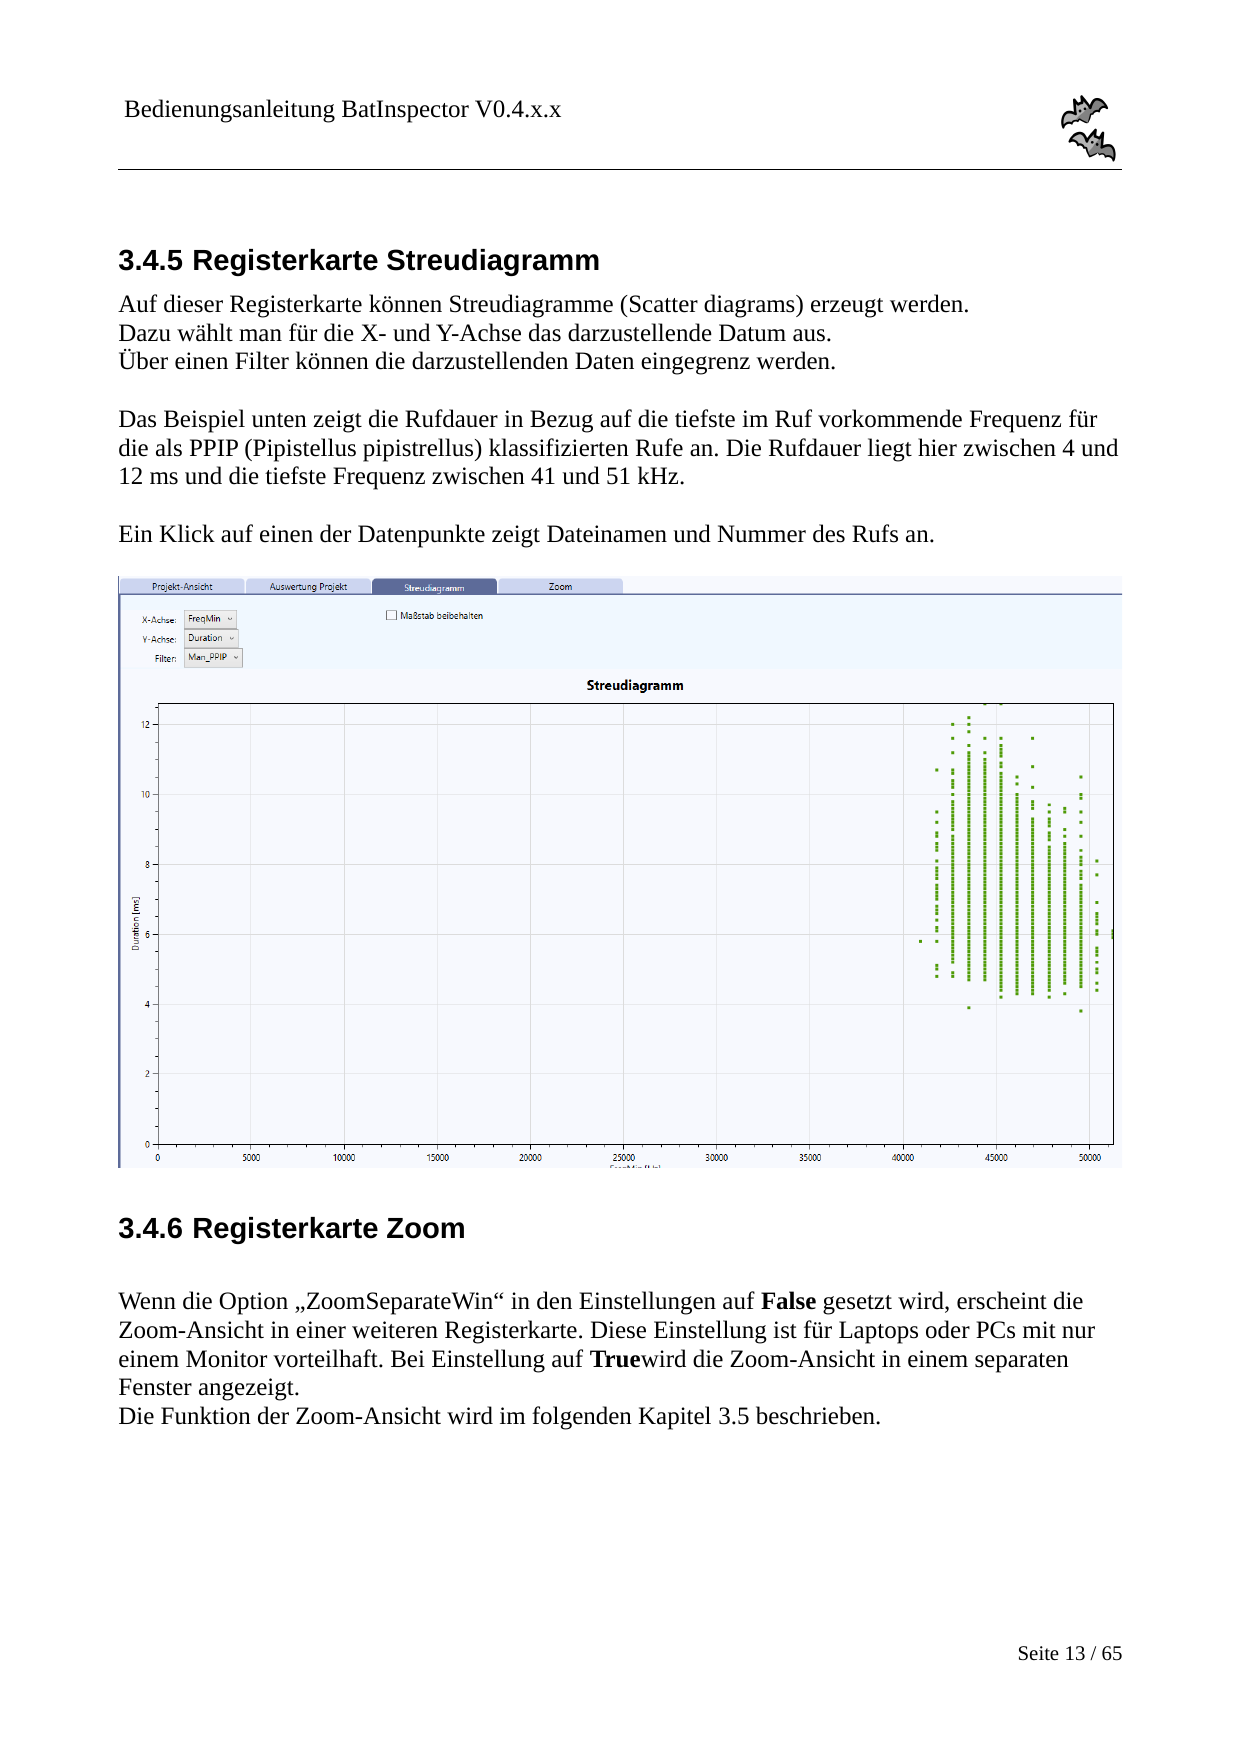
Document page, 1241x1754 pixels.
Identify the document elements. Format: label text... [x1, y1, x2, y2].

text Das Beispiel unten zeigt die Rufdauer in Bezug auf die tiefste im Ruf vorkommende Frequenz für die als PPIP (Pipistellus pipistrellus) klassifizierten Rufe an. Die Rufdauer liegt hier zwischen 4 und 12 ms und die tiefste Frequenz zwischen 41 und 51 kHz. [118, 404, 1122, 490]
text Dazu wählt man für die X- und Y-Achse das darzustellende Datum aus. [118, 318, 1122, 346]
picture [118, 576, 1123, 1168]
text Die Funktion der Zoom-Ansicht wird im folgenden Kapitel 3.5 beschrieben. [118, 1401, 1122, 1430]
picture [1057, 95, 1120, 162]
text Auf dieser Registerkarte können Streudiagramme (Scatter diagrams) erzeugt werden. [118, 289, 1122, 318]
subtitle Registerkarte Streudiagramm [118, 243, 1122, 276]
text Ein Klick auf einen der Datenpunkte zeigt Dateinamen und Nummer des Rufs an. [118, 519, 1122, 548]
text Über einen Filter können die darzustellenden Daten eingegrenz werden. [118, 346, 1122, 375]
text Wenn die Option „ZoomSeparateWin“ in den Einstellungen auf False gesetzt wird, erscheint die Zoom-Ansicht in einer weiteren Registerkarte. Diese Einstellung ist für Laptops oder PCs mit nur einem Monitor vorteilhaft. Bei Einstellung auf Truewird die Zoom-Ansicht in einem separaten Fenster angezeigt. [118, 1286, 1122, 1401]
subtitle Registerkarte Zoom [118, 1211, 1122, 1245]
